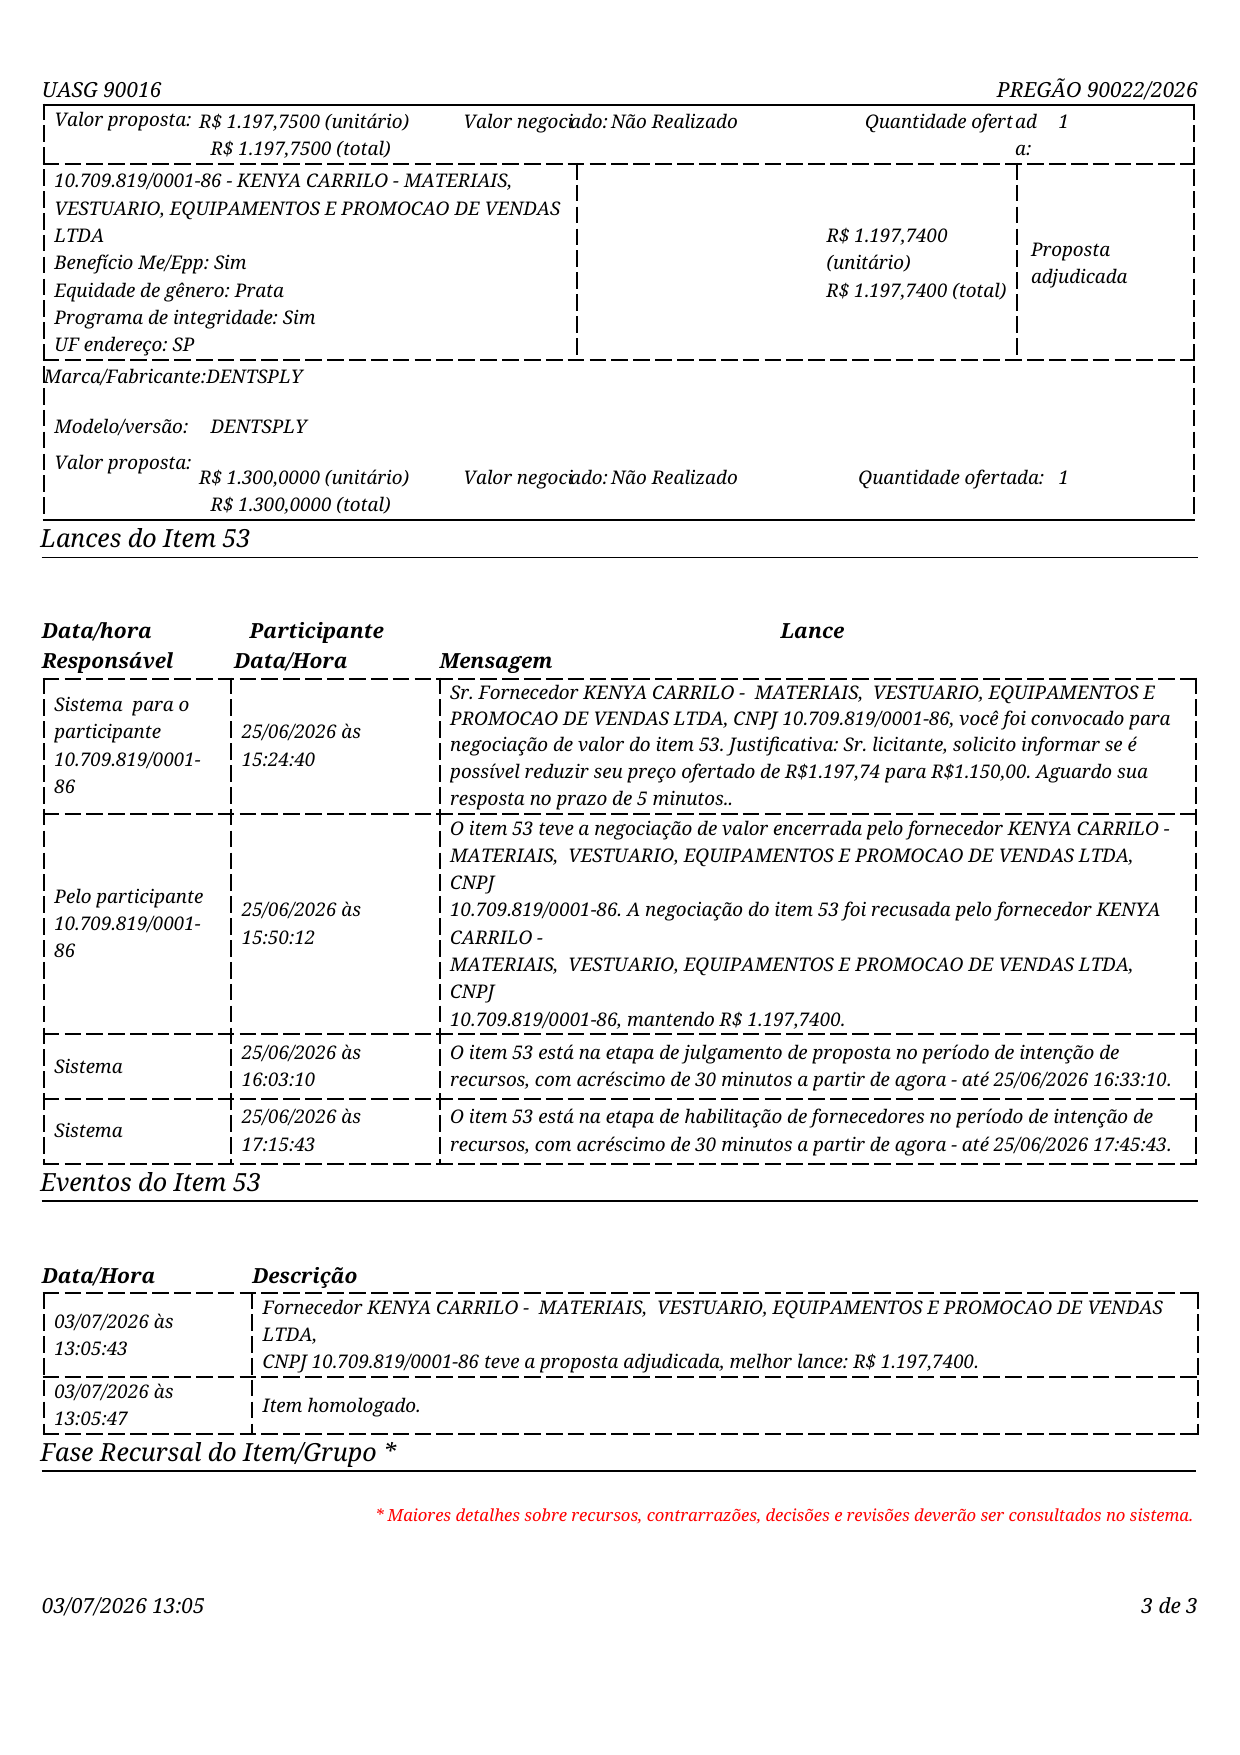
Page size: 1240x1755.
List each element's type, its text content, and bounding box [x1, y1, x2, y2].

table_cell Proposta adjudicada [1017, 163, 1194, 359]
table_cell 1 [1048, 460, 1194, 519]
table_cell [577, 163, 787, 359]
text Lances do Item 53 [40, 521, 1200, 555]
table_cell ada: [1017, 106, 1048, 163]
text * Maiores detalhes sobre recursos, contrarrazões, decisões e revisões deverão ser consultados no sistema. [42, 1504, 1196, 1526]
table_cell Modelo/versão: Valor proposta: [44, 410, 199, 519]
table_header Sr. Fornecedor KENYA CARRILO - MATERIAIS, VESTUARIO, EQUIPAMENTOS E PROMOCAO DE VENDAS LTDA, CNPJ 10.709.819/0001-86, você foi convocado para negociação de valor do item 53. Justificativa: Sr. licitante, solicito informar se é possível reduzir seu preço ofertado de R$1.197,74 para R$1.150,00. Aguardo sua resposta no prazo de 5 minutos.. [440, 678, 1196, 813]
text Eventos do Item 53 [40, 1164, 1200, 1198]
table_cell R$ 1.197,7500 (unitário) Valor negoci R$ 1.197,7500 (total) [199, 106, 577, 163]
table_cell Item homologado. [252, 1376, 1198, 1433]
table_cell Valor proposta: [44, 106, 199, 163]
table_cell Quantidade ofertada: [788, 460, 1048, 519]
table_cell 25/06/2026 às 15:50:12 [231, 813, 439, 1033]
table_cell Sistema [44, 1098, 231, 1162]
text Data/Hora Descrição [42, 1261, 1200, 1290]
text Data/hora Participante Lance [42, 616, 1200, 644]
table_cell [788, 410, 1194, 459]
table_header 03/07/2026 às 13:05:43 [44, 1292, 252, 1376]
table_cell O item 53 teve a negociação de valor encerrada pelo fornecedor KENYA CARRILO - MATERIAIS, VESTUARIO, EQUIPAMENTOS E PROMOCAO DE VENDAS LTDA, CNPJ 10.709.819/0001-86. A negociação do item 53 foi recusada pelo fornecedor KENYA CARRILO - MATERIAIS, VESTUARIO, EQUIPAMENTOS E PROMOCAO DE VENDAS LTDA, CNPJ 10.709.819/0001-86, mantendo R$ 1.197,7400. [440, 813, 1196, 1033]
text Fase Recursal do Item/Grupo * [40, 1435, 1200, 1469]
table_cell R$ 1.197,7400 (unitário) R$ 1.197,7400 (total) [788, 163, 1017, 359]
table_cell DENTSPLY [199, 410, 577, 459]
table_cell ado: Não Realizado [577, 106, 787, 163]
text Responsável Data/Hora Mensagem [42, 647, 1200, 675]
table_cell [577, 410, 787, 459]
table_cell 1 [1048, 106, 1101, 163]
table_cell [788, 359, 1194, 410]
table_header Fornecedor KENYA CARRILO - MATERIAIS, VESTUARIO, EQUIPAMENTOS E PROMOCAO DE VENDAS LTDA, CNPJ 10.709.819/0001-86 teve a proposta adjudicada, melhor lance: R$ 1.197,7400. [252, 1292, 1198, 1376]
table_cell 25/06/2026 às 16:03:10 [231, 1033, 439, 1098]
table_cell O item 53 está na etapa de habilitação de fornecedores no período de intenção de recursos, com acréscimo de 30 minutos a partir de agora - até 25/06/2026 17:45:43. [440, 1098, 1196, 1162]
table_cell ado: Não Realizado [577, 460, 787, 519]
table_header 25/06/2026 às 15:24:40 [231, 678, 439, 813]
table_cell O item 53 está na etapa de julgamento de proposta no período de intenção de recursos, com acréscimo de 30 minutos a partir de agora - até 25/06/2026 16:33:10. [440, 1033, 1196, 1098]
table_cell Sistema [44, 1033, 231, 1098]
table_cell Pelo participante 10.709.819/0001-86 [44, 813, 231, 1033]
table_header Sistema para o participante 10.709.819/0001-86 [44, 678, 231, 813]
table_cell [577, 359, 787, 410]
table_cell 03/07/2026 às 13:05:47 [44, 1376, 252, 1433]
table_cell [1101, 106, 1194, 163]
table_cell 10.709.819/0001-86 - KENYA CARRILO - MATERIAIS, VESTUARIO, EQUIPAMENTOS E PROMOCAO DE VENDAS LTDA Benefício Me/Epp: Sim Equidade de gênero: Prata Programa de integridade: Sim UF endereço: SP [44, 163, 577, 359]
table_cell Marca/Fabricante: DENTSPLY [44, 359, 577, 410]
table_cell R$ 1.300,0000 (unitário) Valor negoci R$ 1.300,0000 (total) [199, 460, 577, 519]
table_cell 25/06/2026 às 17:15:43 [231, 1098, 439, 1162]
table_cell Quantidade ofert [788, 106, 1017, 163]
